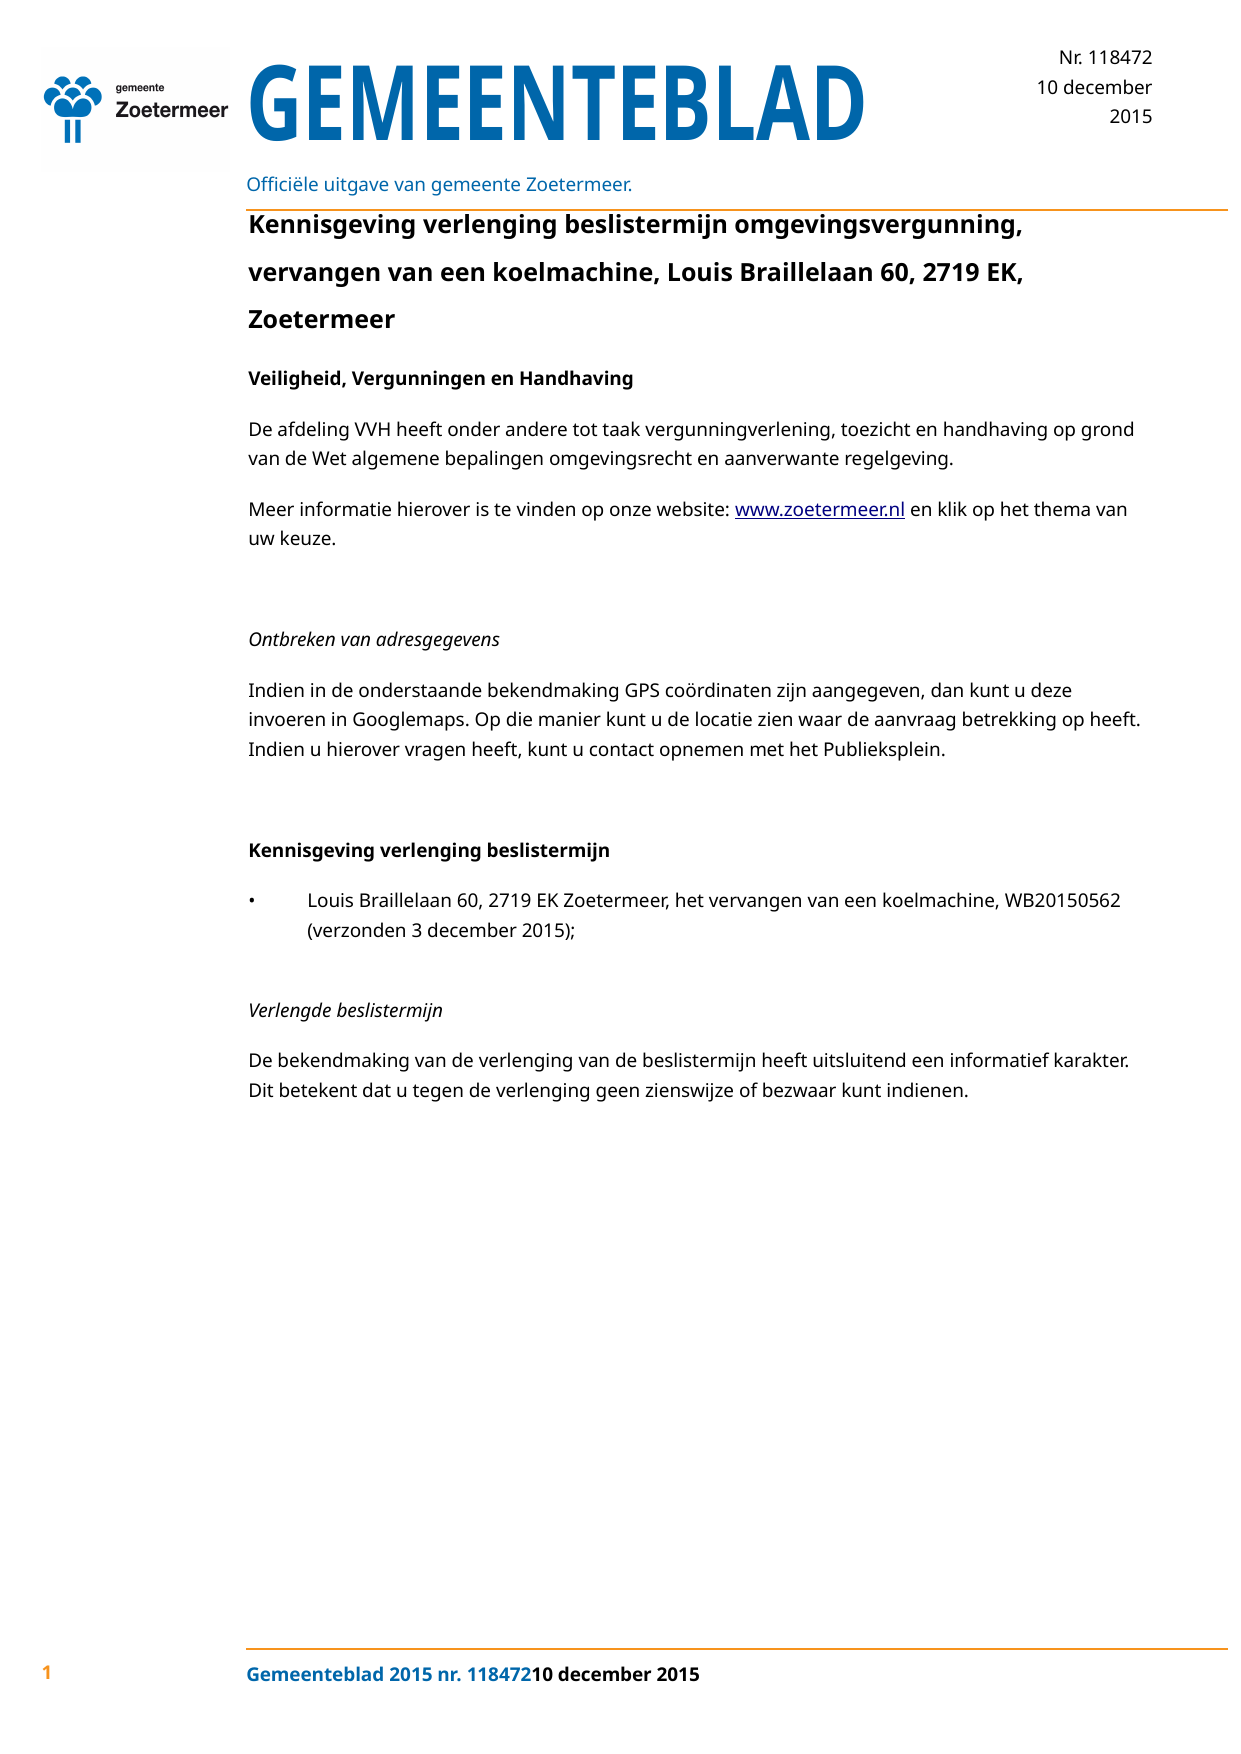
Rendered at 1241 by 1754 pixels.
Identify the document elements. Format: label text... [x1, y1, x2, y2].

text Ontbreken van adresgegevens [248, 626, 1152, 652]
text Meer informatie hierover is te vinden op onze website: www.zoetermeer.nl en klik op het thema van uw keuze. [248, 496, 1152, 551]
picture [41, 47, 231, 172]
text Kennisgeving verlenging beslistermijn [248, 837, 1152, 862]
text Veiligheid, Vergunningen en Handhaving [248, 366, 1152, 391]
text Verlengde beslistermijn [248, 997, 1152, 1022]
text De bekendmaking van de verlenging van de beslistermijn heeft uitsluitend een informatief karakter. Dit betekent dat u tegen de verlenging geen zienswijze of bezwaar kunt indienen. [248, 1047, 1152, 1102]
text Kennisgeving verlenging beslistermijn omgevingsvergunning, vervangen van een koelmachine, Louis Braillelaan 60, 2719 EK, Zoetermeer [248, 211, 1152, 336]
list Louis Braillelaan 60, 2719 EK Zoetermeer, het vervangen van een koelmachine, WB20150562 (verzonden 3 december 2015); [248, 887, 1152, 942]
text De afdeling VVH heeft onder andere tot taak vergunningverlening, toezicht en handhaving op grond van de Wet algemene bepalingen omgevingsrecht en aanverwante regelgeving. [248, 416, 1152, 471]
text Indien in de onderstaande bekendmaking GPS coördinaten zijn aangegeven, dan kunt u deze invoeren in Googlemaps. Op die manier kunt u de locatie zien waar de aanvraag betrekking op heeft. Indien u hierover vragen heeft, kunt u contact opnemen met het Publieksplein. [248, 677, 1152, 762]
